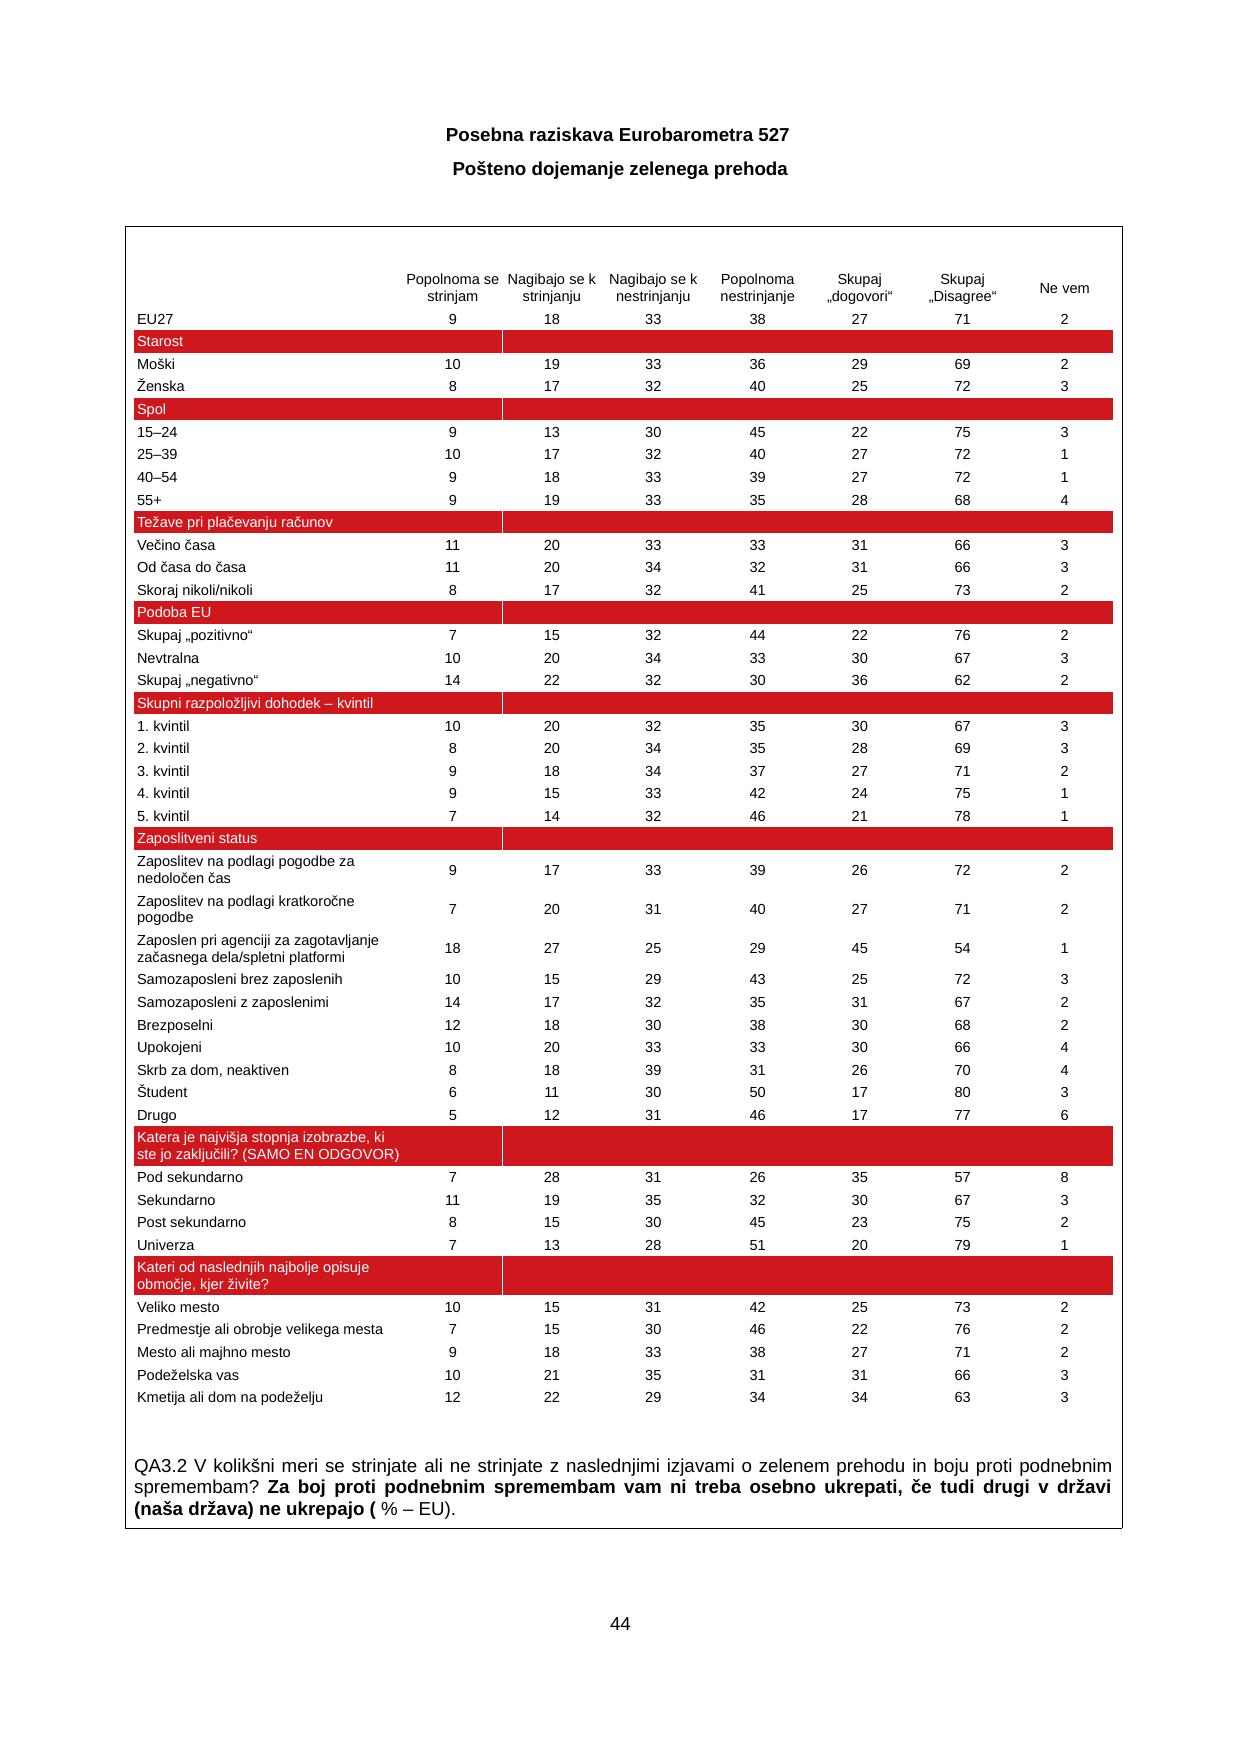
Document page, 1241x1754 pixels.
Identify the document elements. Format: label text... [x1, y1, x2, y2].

table_cell 31 [601, 1295, 705, 1318]
table_cell 31 [705, 1363, 810, 1386]
table_cell 67 [909, 714, 1016, 737]
table_cell 25 [810, 375, 909, 398]
table_cell 11 [403, 1188, 502, 1211]
table_cell 35 [601, 1363, 705, 1386]
table_cell Skupaj „pozitivno“ [134, 624, 403, 646]
table_cell 32 [601, 443, 705, 466]
table_cell 17 [503, 375, 601, 398]
table_cell 30 [810, 1013, 909, 1036]
table_cell 32 [601, 624, 705, 646]
table_cell 2 [1016, 1013, 1113, 1036]
table_cell 42 [705, 782, 810, 805]
table_cell 18 [503, 1059, 601, 1081]
table_cell 32 [705, 556, 810, 579]
table_cell [601, 601, 705, 624]
table_cell 40–54 [134, 466, 403, 488]
table_cell 36 [705, 353, 810, 375]
table_cell 3 [1016, 1081, 1113, 1104]
table_cell 41 [705, 579, 810, 601]
table_cell 25 [810, 579, 909, 601]
table_cell Ženska [134, 375, 403, 398]
table_cell 27 [810, 466, 909, 488]
table_cell 1 [1016, 466, 1113, 488]
table_cell [909, 1126, 1016, 1166]
table_cell [601, 330, 705, 353]
table_cell 33 [601, 1341, 705, 1363]
table_cell 9 [403, 466, 502, 488]
table_cell 18 [503, 466, 601, 488]
table_cell 76 [909, 624, 1016, 646]
table_cell [705, 601, 810, 624]
table_cell [503, 692, 601, 714]
table_cell 5 [403, 1104, 502, 1126]
table_cell 32 [601, 579, 705, 601]
table_cell 33 [705, 1036, 810, 1058]
table_cell 25 [810, 1295, 909, 1318]
table_cell Nevtralna [134, 646, 403, 669]
table_cell 79 [909, 1234, 1016, 1256]
table_header Skupaj „Disagree“ [909, 268, 1016, 307]
table_cell 1 [1016, 805, 1113, 827]
table_cell 3 [1016, 375, 1113, 398]
table_cell 67 [909, 646, 1016, 669]
table_cell [503, 601, 601, 624]
table_cell 14 [403, 991, 502, 1013]
table_cell 2 [1016, 308, 1113, 330]
table_cell 8 [403, 1211, 502, 1233]
table_cell 44 [705, 624, 810, 646]
table_cell 9 [403, 308, 502, 330]
table_cell 20 [503, 646, 601, 669]
table_cell 17 [503, 850, 601, 889]
table_cell Starost [134, 330, 403, 353]
table_cell 57 [909, 1166, 1016, 1188]
table_cell 2 [1016, 760, 1113, 782]
table_cell Predmestje ali obrobje velikega mesta [134, 1318, 403, 1341]
table_cell [403, 601, 502, 624]
table_cell 2 [1016, 353, 1113, 375]
table_cell Kateri od naslednjih najbolje opisuje območje, kjer živite? [134, 1256, 403, 1295]
table_cell 55+ [134, 488, 403, 511]
table_cell [1016, 330, 1113, 353]
table_cell 72 [909, 443, 1016, 466]
table_cell 62 [909, 669, 1016, 692]
table_header Popolnoma nestrinjanje [705, 268, 810, 307]
table_cell 10 [403, 353, 502, 375]
table_cell 27 [810, 443, 909, 466]
table_cell Podeželska vas [134, 1363, 403, 1386]
table_cell 32 [601, 805, 705, 827]
table_cell 15–24 [134, 420, 403, 443]
table_cell 27 [810, 1341, 909, 1363]
table_cell 20 [503, 534, 601, 556]
table_cell 31 [810, 534, 909, 556]
table_cell 34 [601, 737, 705, 759]
table_cell 15 [503, 782, 601, 805]
table_cell [403, 511, 502, 533]
table_cell 34 [601, 760, 705, 782]
table_cell Skrb za dom, neaktiven [134, 1059, 403, 1081]
table_cell 2 [1016, 669, 1113, 692]
table_cell 39 [705, 850, 810, 889]
table_cell Zaposlitev na podlagi pogodbe za nedoločen čas [134, 850, 403, 889]
table_cell 33 [601, 850, 705, 889]
table_cell 1 [1016, 443, 1113, 466]
table_cell 40 [705, 443, 810, 466]
table_cell 2 [1016, 1295, 1113, 1318]
table_cell 66 [909, 534, 1016, 556]
table_cell 3 [1016, 1386, 1113, 1408]
table_cell 11 [503, 1081, 601, 1104]
table_cell 33 [601, 782, 705, 805]
table_cell 70 [909, 1059, 1016, 1081]
table_cell 2 [1016, 579, 1113, 601]
table_cell 19 [503, 1188, 601, 1211]
table_cell 72 [909, 466, 1016, 488]
table_cell [403, 1126, 502, 1166]
table_cell [909, 827, 1016, 850]
table_cell 22 [810, 624, 909, 646]
table_cell Univerza [134, 1234, 403, 1256]
table_header Popolnoma se strinjam [403, 268, 502, 307]
table_cell 31 [810, 991, 909, 1013]
table_cell Katera je najvišja stopnja izobrazbe, ki ste jo zaključili? (SAMO EN ODGOVOR) [134, 1126, 403, 1166]
table_cell 28 [601, 1234, 705, 1256]
table_cell 42 [705, 1295, 810, 1318]
table_cell [403, 1256, 502, 1295]
table_cell [1016, 511, 1113, 533]
table_cell 21 [810, 805, 909, 827]
table_cell 68 [909, 488, 1016, 511]
table_cell [810, 1256, 909, 1295]
table_cell 80 [909, 1081, 1016, 1104]
table_cell 12 [503, 1104, 601, 1126]
table_header Skupaj „dogovori“ [810, 268, 909, 307]
table_cell 10 [403, 443, 502, 466]
table_cell 66 [909, 556, 1016, 579]
table_cell 3 [1016, 420, 1113, 443]
table_cell 39 [601, 1059, 705, 1081]
table_cell [601, 511, 705, 533]
table_cell [810, 1126, 909, 1166]
table_cell 11 [403, 534, 502, 556]
table_cell 46 [705, 1318, 810, 1341]
table_cell 40 [705, 375, 810, 398]
table_cell 8 [403, 579, 502, 601]
table_cell 31 [810, 1363, 909, 1386]
table_cell 3. kvintil [134, 760, 403, 782]
table_cell 27 [503, 929, 601, 968]
table_cell 73 [909, 579, 1016, 601]
table_cell [403, 692, 502, 714]
table_cell 2 [1016, 1211, 1113, 1233]
table_cell 38 [705, 308, 810, 330]
table_cell [909, 692, 1016, 714]
table_cell 24 [810, 782, 909, 805]
table_cell Veliko mesto [134, 1295, 403, 1318]
table_cell [601, 827, 705, 850]
table_header Nagibajo se k nestrinjanju [601, 268, 705, 307]
table_cell 43 [705, 968, 810, 991]
table_cell [503, 330, 601, 353]
table_cell [909, 511, 1016, 533]
table_cell 71 [909, 1341, 1016, 1363]
table_cell [503, 827, 601, 850]
table_cell 22 [810, 420, 909, 443]
table_cell Podoba EU [134, 601, 403, 624]
table_cell [1016, 398, 1113, 420]
table_cell [810, 398, 909, 420]
table_cell 3 [1016, 714, 1113, 737]
table_cell Pod sekundarno [134, 1166, 403, 1188]
table_cell 20 [503, 737, 601, 759]
table_cell Težave pri plačevanju računov [134, 511, 403, 533]
table_header Nagibajo se k strinjanju [503, 268, 601, 307]
table_cell 30 [601, 1318, 705, 1341]
table_cell 1. kvintil [134, 714, 403, 737]
table_cell 19 [503, 353, 601, 375]
table_cell Mesto ali majhno mesto [134, 1341, 403, 1363]
table_cell 25–39 [134, 443, 403, 466]
table_cell 18 [503, 1013, 601, 1036]
table_cell Moški [134, 353, 403, 375]
table_cell 35 [810, 1166, 909, 1188]
table_cell 2 [1016, 850, 1113, 889]
table_cell 35 [705, 488, 810, 511]
table_cell 22 [503, 1386, 601, 1408]
table_header Ne vem [1016, 268, 1113, 307]
table_cell [810, 601, 909, 624]
table_cell 18 [503, 760, 601, 782]
table_cell 50 [705, 1081, 810, 1104]
table_cell [705, 1256, 810, 1295]
table_cell 28 [810, 488, 909, 511]
table_cell 26 [810, 1059, 909, 1081]
table_cell 30 [810, 714, 909, 737]
table_cell 28 [503, 1166, 601, 1188]
table_cell 5. kvintil [134, 805, 403, 827]
table_cell 12 [403, 1013, 502, 1036]
table_cell 26 [810, 850, 909, 889]
table_cell 45 [705, 1211, 810, 1233]
table_cell 30 [705, 669, 810, 692]
table_cell 3 [1016, 534, 1113, 556]
text QA3.2 V kolikšni meri se strinjate ali ne strinjate z naslednjimi izjavami o zelenem prehodu in boju proti podnebnim spremembam? Za boj proti podnebnim spremembam vam ni treba osebno ukrepati, če tudi drugi v državi (naša država) ne ukrepajo ( % – EU). [134, 1454, 1113, 1519]
table_cell 31 [810, 556, 909, 579]
table_cell 30 [810, 1036, 909, 1058]
table_cell Upokojeni [134, 1036, 403, 1058]
table_cell 45 [705, 420, 810, 443]
table_cell 32 [601, 991, 705, 1013]
table_cell 3 [1016, 1363, 1113, 1386]
table_cell 17 [503, 443, 601, 466]
table_cell 9 [403, 420, 502, 443]
table_cell Zaposlitev na podlagi kratkoročne pogodbe [134, 889, 403, 929]
table_cell [909, 601, 1016, 624]
table_cell 15 [503, 1211, 601, 1233]
table_cell 23 [810, 1211, 909, 1233]
table_cell [705, 511, 810, 533]
table_cell 30 [601, 1013, 705, 1036]
table_cell 33 [601, 308, 705, 330]
table_cell 45 [810, 929, 909, 968]
table_cell 2 [1016, 889, 1113, 929]
table_cell 34 [601, 646, 705, 669]
table_cell 1 [1016, 929, 1113, 968]
table_cell 75 [909, 1211, 1016, 1233]
table_cell 7 [403, 1166, 502, 1188]
table_cell 33 [601, 534, 705, 556]
table_cell 33 [601, 488, 705, 511]
table_cell 15 [503, 968, 601, 991]
table_cell 75 [909, 782, 1016, 805]
table_cell Skupaj „negativno“ [134, 669, 403, 692]
table_cell Skoraj nikoli/nikoli [134, 579, 403, 601]
table_cell 15 [503, 624, 601, 646]
table_cell 78 [909, 805, 1016, 827]
table_cell 72 [909, 968, 1016, 991]
table_cell 38 [705, 1013, 810, 1036]
table_cell 3 [1016, 737, 1113, 759]
table_cell 51 [705, 1234, 810, 1256]
table_cell 77 [909, 1104, 1016, 1126]
table_cell 72 [909, 850, 1016, 889]
table_cell 27 [810, 760, 909, 782]
table_cell [1016, 601, 1113, 624]
table_cell 13 [503, 1234, 601, 1256]
table_cell 4 [1016, 1036, 1113, 1058]
table_cell [1016, 827, 1113, 850]
table_cell [601, 1256, 705, 1295]
table_cell 6 [1016, 1104, 1113, 1126]
table_cell [503, 1126, 601, 1166]
table_cell 15 [503, 1295, 601, 1318]
table_cell 46 [705, 1104, 810, 1126]
table_cell 28 [810, 737, 909, 759]
table_cell 8 [403, 737, 502, 759]
table_cell 19 [503, 488, 601, 511]
table_cell Samozaposleni z zaposlenimi [134, 991, 403, 1013]
table_cell 38 [705, 1341, 810, 1363]
table_cell 67 [909, 1188, 1016, 1211]
table_cell Brezposelni [134, 1013, 403, 1036]
table_cell [403, 827, 502, 850]
table_cell 9 [403, 850, 502, 889]
table_cell 20 [503, 889, 601, 929]
table_cell 76 [909, 1318, 1016, 1341]
table_cell [810, 330, 909, 353]
table_cell Skupni razpoložljivi dohodek – kvintil [134, 692, 403, 714]
table_cell 32 [705, 1188, 810, 1211]
table_cell 35 [705, 714, 810, 737]
table_cell 33 [601, 1036, 705, 1058]
table_cell 35 [705, 737, 810, 759]
table_cell 14 [403, 669, 502, 692]
table_cell 30 [810, 1188, 909, 1211]
table_cell [1016, 692, 1113, 714]
table_cell [503, 398, 601, 420]
table_cell 63 [909, 1386, 1016, 1408]
table_cell 15 [503, 1318, 601, 1341]
table_cell 8 [403, 1059, 502, 1081]
table_cell 10 [403, 1295, 502, 1318]
table_cell [403, 330, 502, 353]
table_cell Post sekundarno [134, 1211, 403, 1233]
table_cell Večino časa [134, 534, 403, 556]
table_cell 7 [403, 805, 502, 827]
table_cell 34 [601, 556, 705, 579]
table_cell 25 [810, 968, 909, 991]
table_cell 3 [1016, 968, 1113, 991]
table_cell 4 [1016, 1059, 1113, 1081]
table_cell 71 [909, 308, 1016, 330]
table_cell 22 [503, 669, 601, 692]
table_cell 35 [601, 1188, 705, 1211]
table_cell [705, 827, 810, 850]
table_cell 27 [810, 889, 909, 929]
table_cell [810, 511, 909, 533]
table_cell 71 [909, 889, 1016, 929]
table_cell [601, 692, 705, 714]
table_cell 4. kvintil [134, 782, 403, 805]
table_cell 46 [705, 805, 810, 827]
table_cell 4 [1016, 488, 1113, 511]
table_cell 9 [403, 488, 502, 511]
table_cell Sekundarno [134, 1188, 403, 1211]
table_cell 10 [403, 714, 502, 737]
table_cell 7 [403, 624, 502, 646]
table_cell 18 [403, 929, 502, 968]
table_cell 69 [909, 737, 1016, 759]
table_cell 18 [503, 1341, 601, 1363]
table_cell 30 [601, 1211, 705, 1233]
table_cell 25 [601, 929, 705, 968]
table_cell 9 [403, 782, 502, 805]
table_cell [403, 398, 502, 420]
table_cell Kmetija ali dom na podeželju [134, 1386, 403, 1408]
table_cell [1016, 1256, 1113, 1295]
table_cell 29 [705, 929, 810, 968]
table_cell [1016, 1126, 1113, 1166]
table_cell Zaposlen pri agenciji za zagotavljanje začasnega dela/spletni platformi [134, 929, 403, 968]
table_cell Spol [134, 398, 403, 420]
table_cell 3 [1016, 556, 1113, 579]
table_cell 33 [705, 534, 810, 556]
table_cell 34 [810, 1386, 909, 1408]
table_cell 10 [403, 646, 502, 669]
table_cell 7 [403, 889, 502, 929]
table_cell Zaposlitveni status [134, 827, 403, 850]
table_cell 10 [403, 968, 502, 991]
table_cell 40 [705, 889, 810, 929]
table_cell 2 [1016, 624, 1113, 646]
table_cell 68 [909, 1013, 1016, 1036]
table_cell [601, 1126, 705, 1166]
table_cell 29 [601, 1386, 705, 1408]
table_cell 30 [601, 1081, 705, 1104]
table_cell 3 [1016, 1188, 1113, 1211]
table_cell 17 [810, 1104, 909, 1126]
table_cell 31 [705, 1059, 810, 1081]
table_cell 54 [909, 929, 1016, 968]
table_cell 2 [1016, 1318, 1113, 1341]
table_cell 8 [1016, 1166, 1113, 1188]
table_cell EU27 [134, 308, 403, 330]
table_cell 11 [403, 556, 502, 579]
table_cell 8 [403, 375, 502, 398]
table_cell 17 [503, 579, 601, 601]
table_cell [810, 692, 909, 714]
table_cell 7 [403, 1318, 502, 1341]
table_cell 20 [810, 1234, 909, 1256]
table_cell 20 [503, 556, 601, 579]
table_cell 33 [705, 646, 810, 669]
table_cell 31 [601, 1104, 705, 1126]
table_cell 33 [601, 353, 705, 375]
table_cell [705, 692, 810, 714]
table_cell 33 [601, 466, 705, 488]
table_cell [810, 827, 909, 850]
table_cell 1 [1016, 782, 1113, 805]
table_cell 2 [1016, 1341, 1113, 1363]
table_cell 36 [810, 669, 909, 692]
table_cell 29 [601, 968, 705, 991]
table_cell 31 [601, 1166, 705, 1188]
table_cell [503, 511, 601, 533]
table_cell 31 [601, 889, 705, 929]
table_cell 66 [909, 1036, 1016, 1058]
table_cell 10 [403, 1036, 502, 1058]
table_cell 29 [810, 353, 909, 375]
table_cell 1 [1016, 1234, 1113, 1256]
table_cell 12 [403, 1386, 502, 1408]
table_cell 39 [705, 466, 810, 488]
table_cell [705, 398, 810, 420]
table_cell Od časa do časa [134, 556, 403, 579]
table_cell 20 [503, 1036, 601, 1058]
table_cell 67 [909, 991, 1016, 1013]
table_cell 34 [705, 1386, 810, 1408]
table_cell [909, 330, 1016, 353]
table_cell 6 [403, 1081, 502, 1104]
table_cell [601, 398, 705, 420]
table_cell [909, 398, 1016, 420]
table_cell 9 [403, 760, 502, 782]
table_cell [909, 1256, 1016, 1295]
table_cell 13 [503, 420, 601, 443]
table_cell 30 [810, 646, 909, 669]
table_cell 3 [1016, 646, 1113, 669]
table_cell 17 [810, 1081, 909, 1104]
table_cell 35 [705, 991, 810, 1013]
table_cell 37 [705, 760, 810, 782]
table_cell 72 [909, 375, 1016, 398]
table_cell Študent [134, 1081, 403, 1104]
table_cell Samozaposleni brez zaposlenih [134, 968, 403, 991]
table_cell 20 [503, 714, 601, 737]
table_cell 22 [810, 1318, 909, 1341]
table_cell 32 [601, 714, 705, 737]
table_cell [705, 1126, 810, 1166]
table_cell 32 [601, 375, 705, 398]
table_cell 30 [601, 420, 705, 443]
table_cell 9 [403, 1341, 502, 1363]
table_cell 17 [503, 991, 601, 1013]
table_cell 10 [403, 1363, 502, 1386]
table_cell 2. kvintil [134, 737, 403, 759]
table_cell 71 [909, 760, 1016, 782]
table_cell 18 [503, 308, 601, 330]
table_cell 2 [1016, 991, 1113, 1013]
table_cell 66 [909, 1363, 1016, 1386]
table_cell 26 [705, 1166, 810, 1188]
table_cell [503, 1256, 601, 1295]
table_cell Drugo [134, 1104, 403, 1126]
table_header [134, 268, 403, 307]
table_cell 73 [909, 1295, 1016, 1318]
table_cell 14 [503, 805, 601, 827]
table_cell 7 [403, 1234, 502, 1256]
table_cell 27 [810, 308, 909, 330]
table_cell 69 [909, 353, 1016, 375]
table_cell [705, 330, 810, 353]
table_cell 75 [909, 420, 1016, 443]
table_cell 21 [503, 1363, 601, 1386]
table_cell 32 [601, 669, 705, 692]
